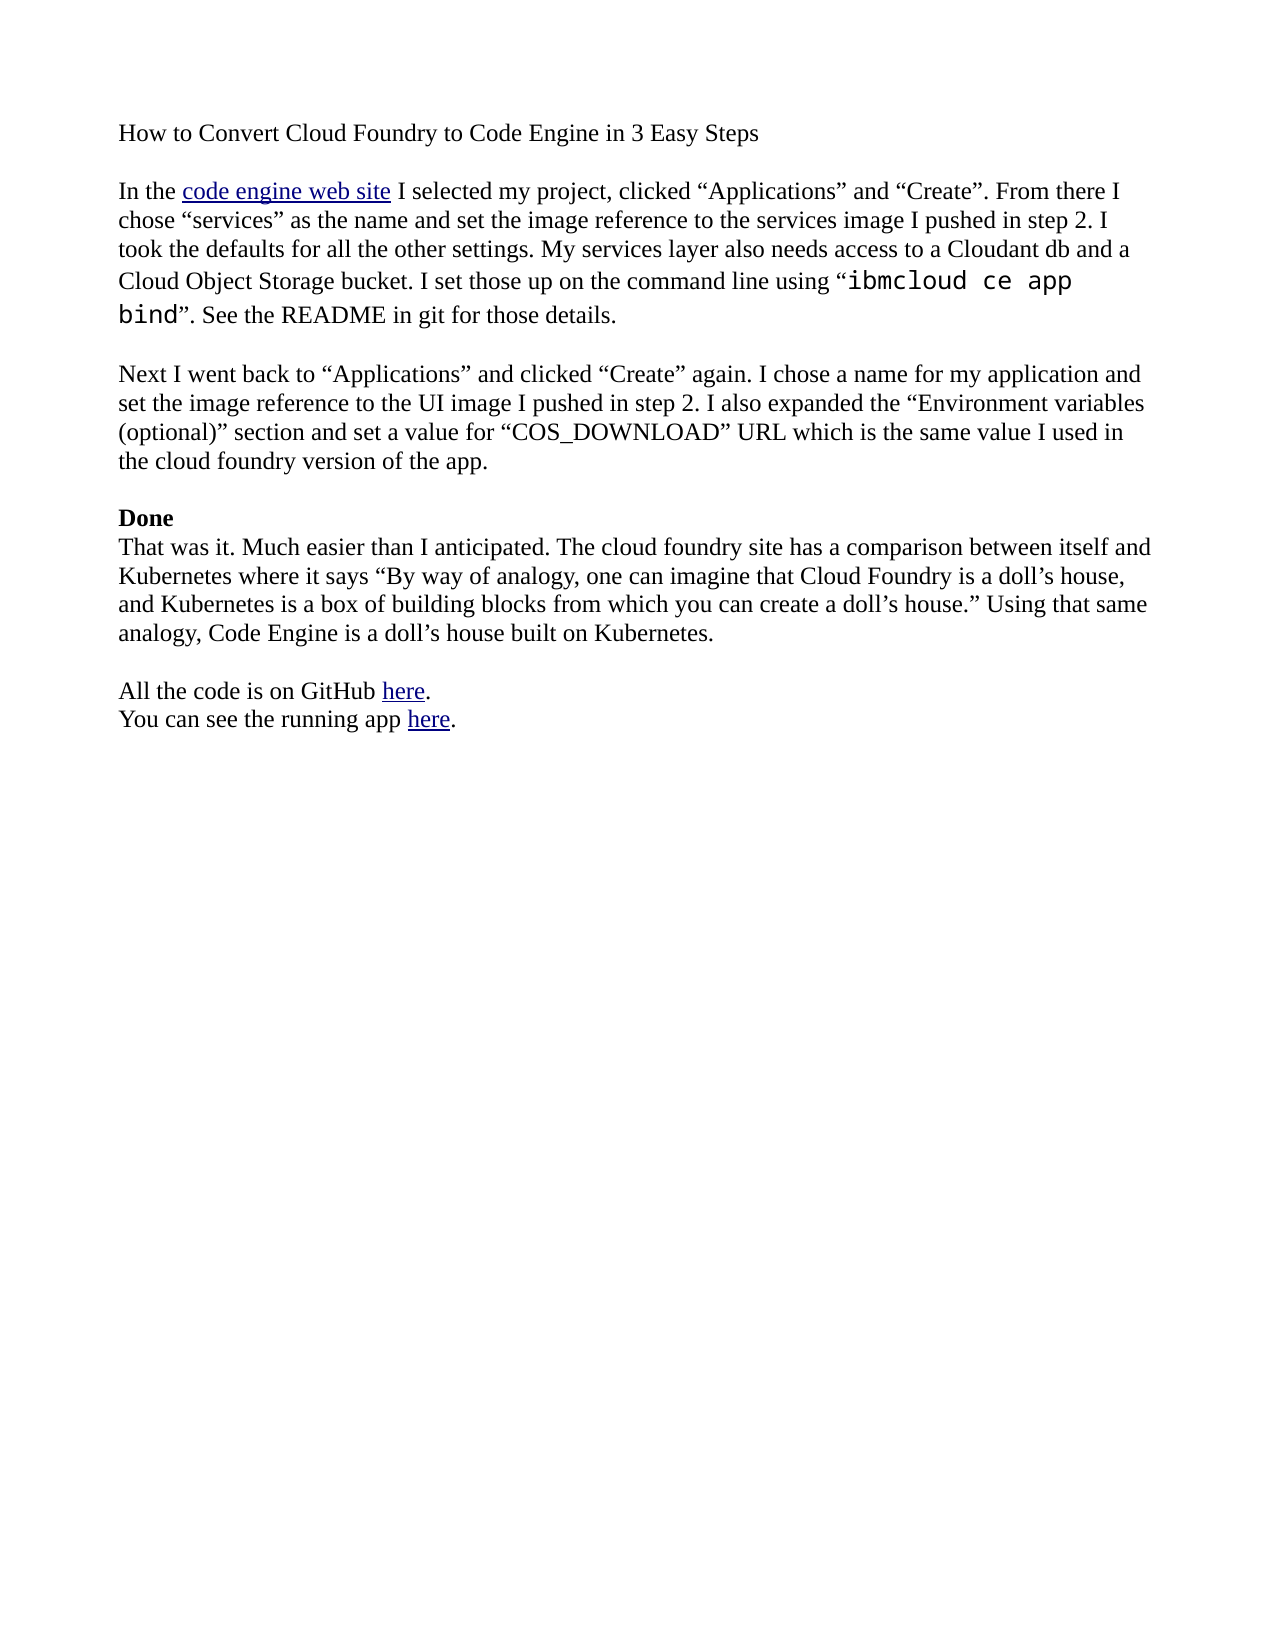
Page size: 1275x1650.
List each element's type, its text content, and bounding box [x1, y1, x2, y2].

text Next I went back to “Applications” and clicked “Create” again. I chose a name for my application and set the image reference to the UI image I pushed in step 2. I also expanded the “Environment variables (optional)” section and set a value for “COS_DOWNLOAD” URL which is the same value I used in the cloud foundry version of the app. [118, 359, 1157, 474]
text You can see the running app here. [118, 704, 1157, 733]
text That was it. Much easier than I anticipated. The cloud foundry site has a comparison between itself and Kubernetes where it says “By way of analogy, one can imagine that Cloud Foundry is a doll’s house, and Kubernetes is a box of building blocks from which you can create a doll’s house.” Using that same analogy, Code Engine is a doll’s house built on Kubernetes. [118, 532, 1157, 647]
text In the code engine web site I selected my project, clicked “Applications” and “Create”. From there I chose “services” as the name and set the image reference to the services image I pushed in step 2. I took the defaults for all the other settings. My services layer also needs access to a Cloudant db and a Cloud Object Storage bucket. I set those up on the command line using “ibmcloud ce app bind”. See the README in git for those details. [118, 176, 1157, 331]
text All the code is on GitHub here. [118, 676, 1157, 704]
text Done [118, 503, 1157, 532]
